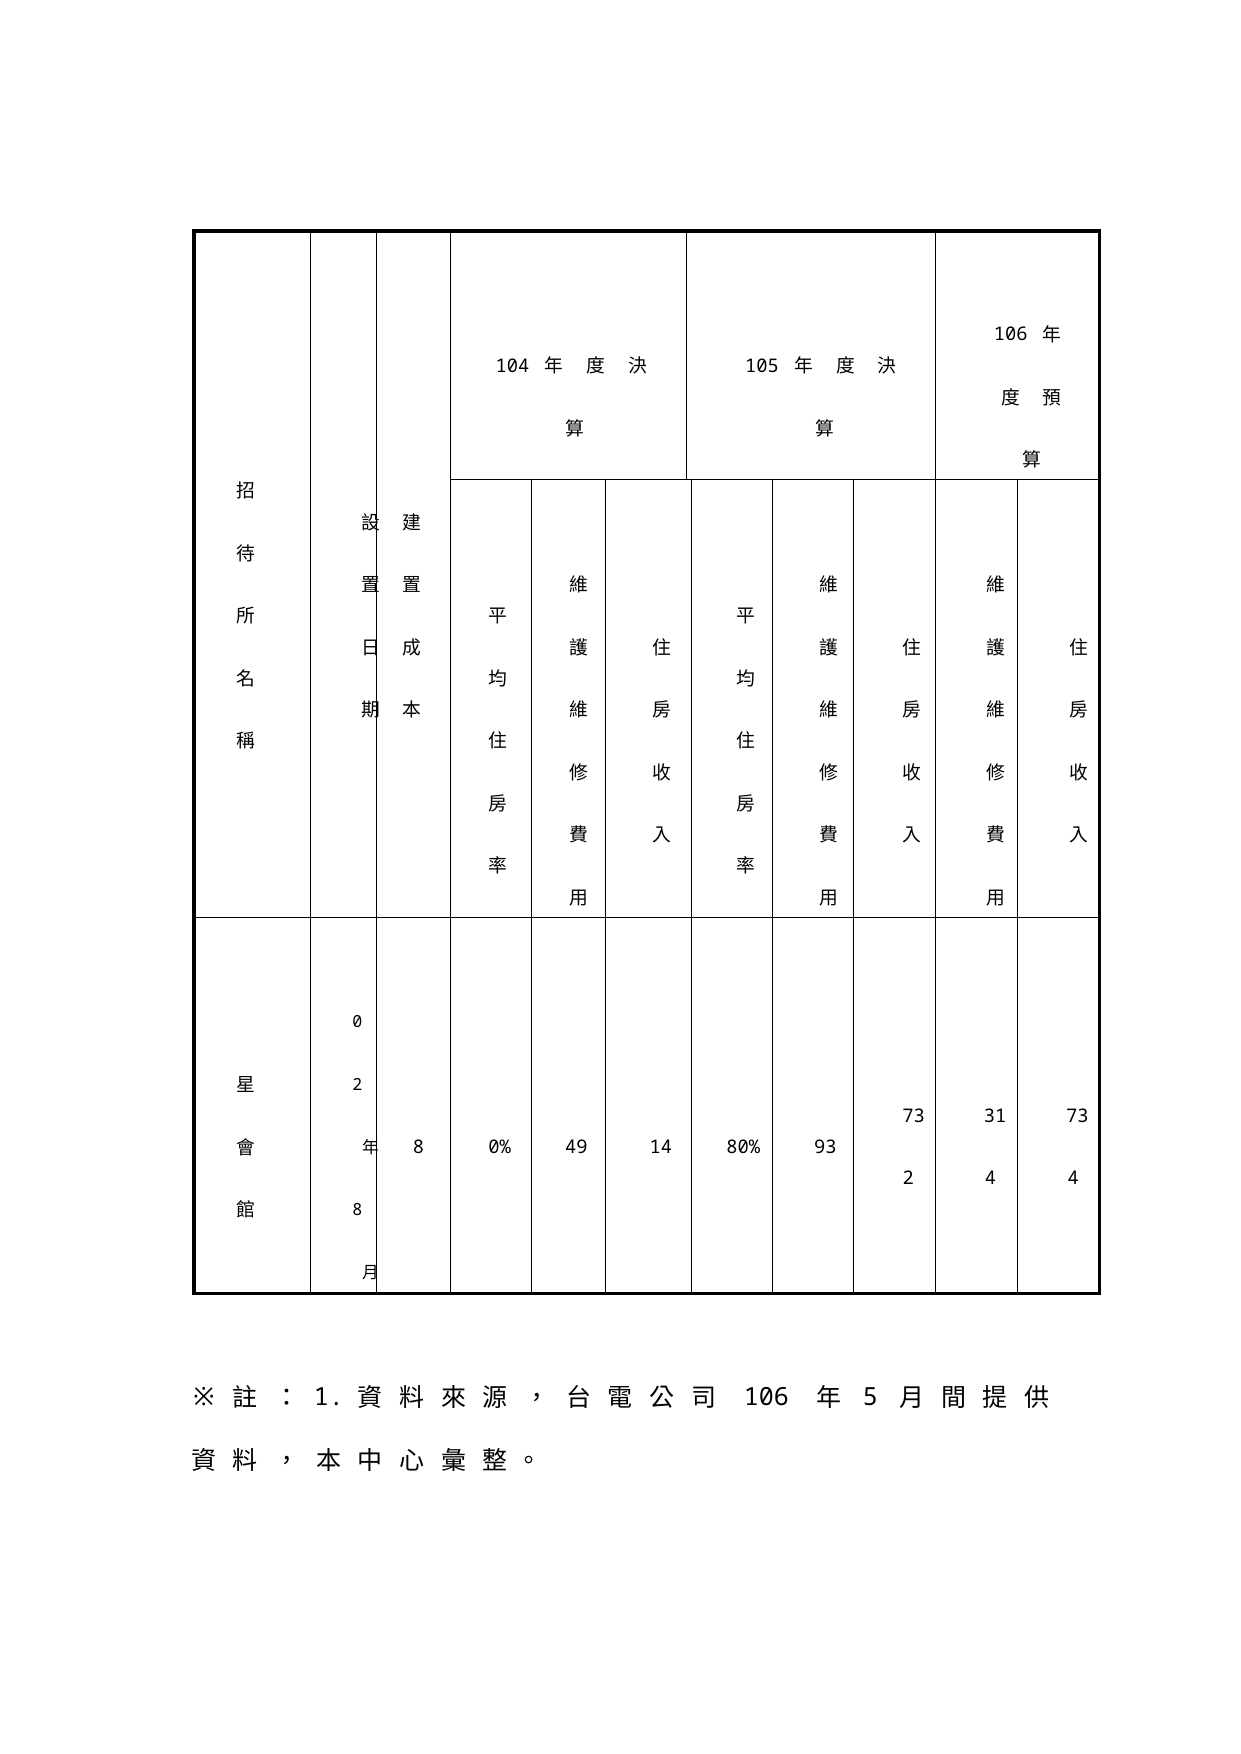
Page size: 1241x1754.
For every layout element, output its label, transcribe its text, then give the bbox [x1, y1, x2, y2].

table_header 招待所名稱 [196, 233, 310, 917]
table_cell 平均住房率 [692, 480, 772, 917]
table_cell 維護維修費用 [773, 480, 853, 917]
table_cell 14 [606, 918, 691, 1292]
table_header 建置成本 [377, 233, 450, 917]
table_cell 住房 收入 [854, 480, 935, 917]
table_cell 80% [692, 918, 772, 1292]
table_cell 住房收入 [1018, 480, 1098, 917]
table_cell 8 [377, 918, 450, 1292]
text ※註：1.資料來源，台電公司106年5月間提供資料，本中心彙整。 [183, 1354, 1058, 1479]
table_header 106年度預算 [936, 233, 1098, 479]
table_cell 住房 收入 [606, 480, 691, 917]
table_cell 93 [773, 918, 853, 1292]
table_header 設置日期 [311, 233, 376, 917]
table_cell 維護維修費用 [532, 480, 605, 917]
table_header 105年度決算 [687, 233, 935, 479]
table_header 104年度決算 [451, 233, 686, 479]
table_cell 314 [936, 918, 1017, 1292]
table_cell 734 [1018, 918, 1098, 1292]
table_cell 維護維修費用 [936, 480, 1017, 917]
table_cell 732 [854, 918, 935, 1292]
table_cell 02年8月 [311, 918, 376, 1292]
table_cell 0% [451, 918, 531, 1292]
table_cell 49 [532, 918, 605, 1292]
table_cell 星會館 [196, 918, 310, 1292]
table_cell 平均住房率 [451, 480, 531, 917]
